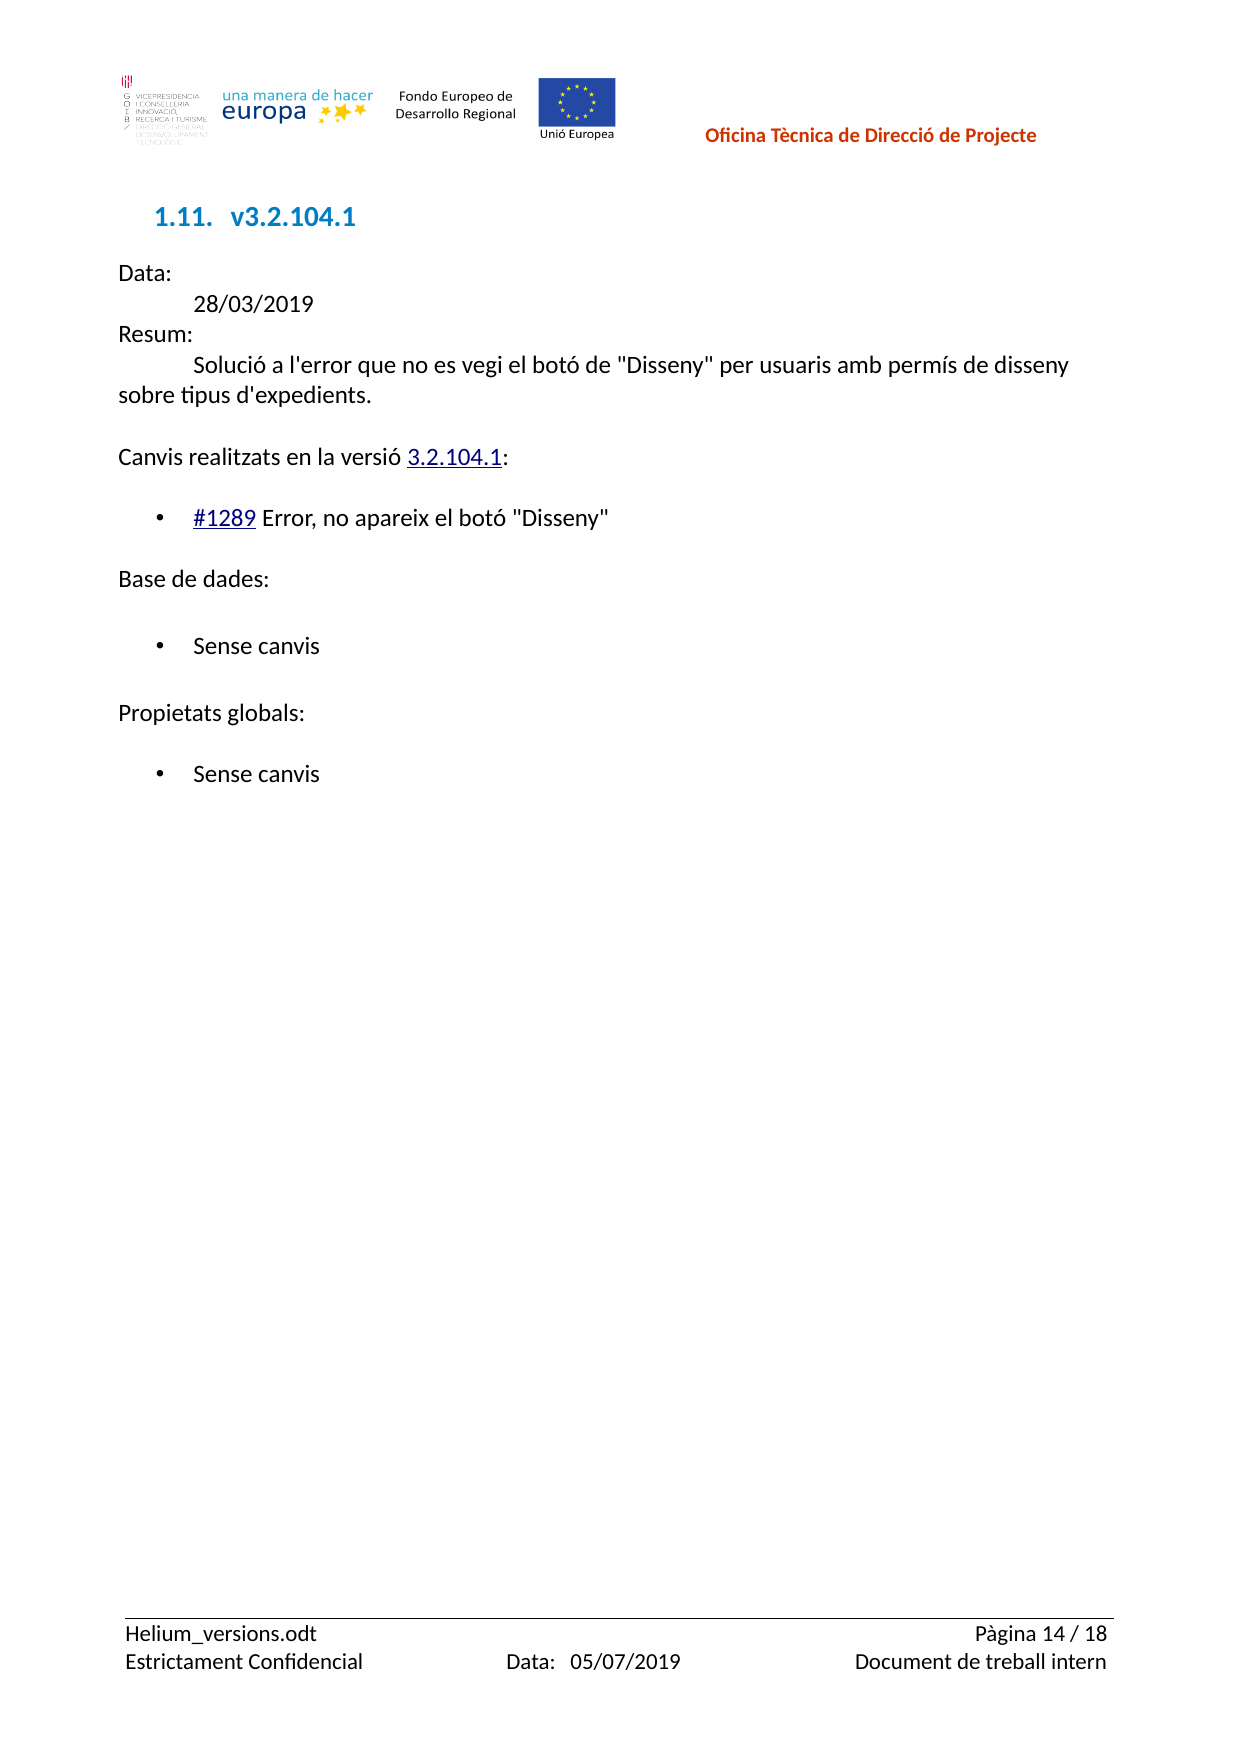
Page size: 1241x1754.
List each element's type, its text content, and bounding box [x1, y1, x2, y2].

list Sense canvis [156, 758, 1122, 788]
list #1289 Error, no apareix el botó "Disseny" [156, 502, 1122, 532]
text Solució a l'error que no es vegi el botó de "Disseny" per usuaris amb permís de disseny sobre tipus d'expedients. [118, 349, 1122, 410]
picture [118, 73, 213, 147]
text Propietats globals: [118, 697, 1122, 727]
text Data: [118, 258, 1122, 288]
text Resum: [118, 319, 1122, 349]
text Base de dades: [118, 563, 1122, 593]
text 28/03/2019 [118, 288, 1122, 319]
picture [219, 73, 621, 147]
list Sense canvis [156, 630, 1122, 660]
subtitle v3.2.104.1 [153, 198, 1122, 234]
text Canvis realitzats en la versió 3.2.104.1: [118, 441, 1122, 471]
